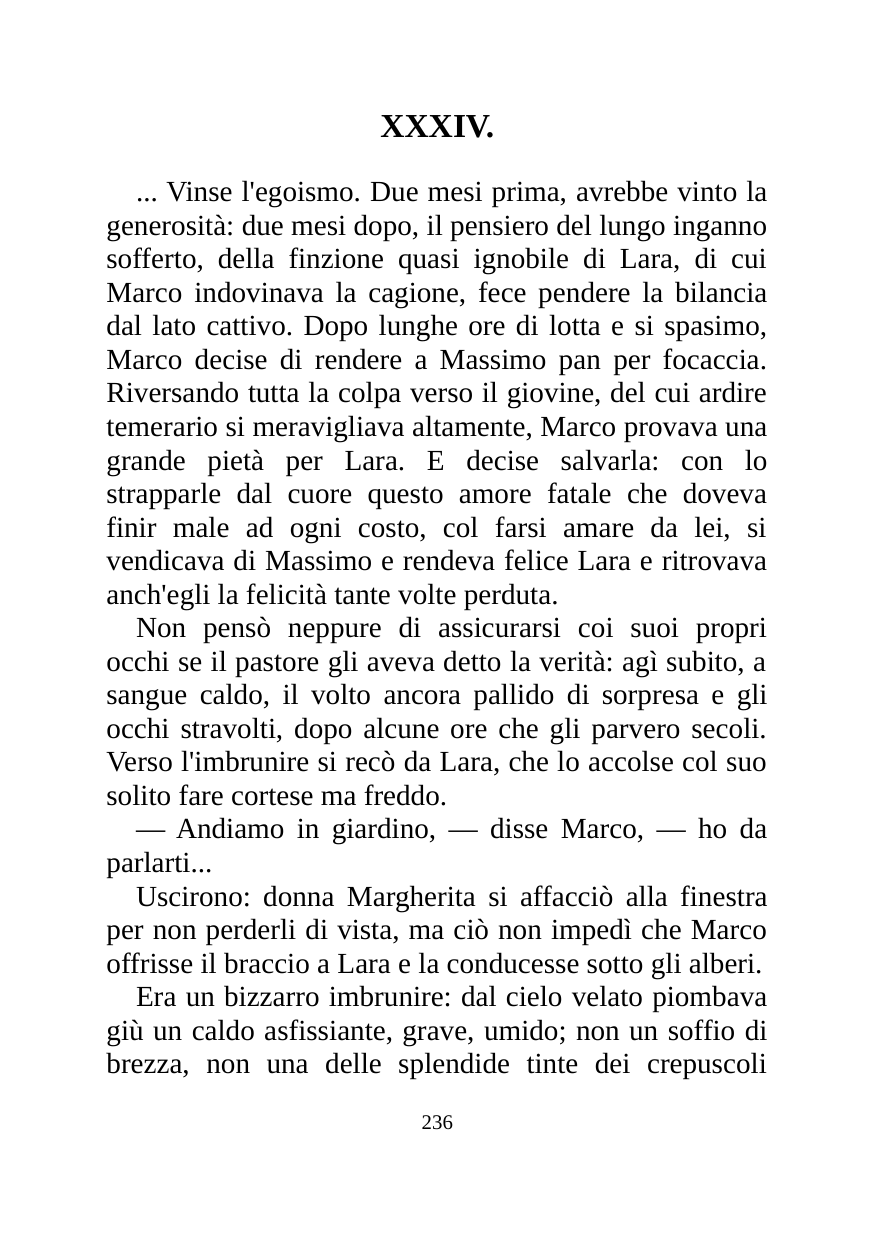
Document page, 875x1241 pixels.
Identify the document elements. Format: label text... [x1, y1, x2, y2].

text Era un bizzarro imbrunire: dal cielo velato piombava giù un caldo asfissiante, grave, umido; non un soffio di brezza, non una delle splendide tinte dei crepuscoli [106, 979, 768, 1080]
text ... Vinse l'egoismo. Due mesi prima, avrebbe vinto la generosità: due mesi dopo, il pensiero del lungo inganno sofferto, della finzione quasi ignobile di Lara, di cui Marco indovinava la cagione, fece pendere la bilancia dal lato cattivo. Dopo lunghe ore di lotta e si spasimo, Marco decise di rendere a Massimo pan per focaccia. Riversando tutta la colpa verso il giovine, del cui ardire temerario si meravigliava altamente, Marco provava una grande pietà per Lara. E decise salvarla: con lo strapparle dal cuore questo amore fatale che doveva finir male ad ogni costo, col farsi amare da lei, si vendicava di Massimo e rendeva felice Lara e ritrovava anch'egli la felicità tante volte perduta. [106, 174, 768, 610]
text Non pensò neppure di assicurarsi coi suoi propri occhi se il pastore gli aveva detto la verità: agì subito, a sangue caldo, il volto ancora pallido di sorpresa e gli occhi stravolti, dopo alcune ore che gli parvero secoli. Verso l'imbrunire si recò da Lara, che lo accolse col suo solito fare cortese ma freddo. [106, 610, 768, 812]
text Uscirono: donna Margherita si affacciò alla finestra per non perderli di vista, ma ciò non impedì che Marco offrisse il braccio a Lara e la conducesse sotto gli alberi. [106, 879, 768, 979]
subtitle XXXIV. [106, 106, 768, 145]
text — Andiamo in giardino, — disse Marco, — ho da parlarti... [106, 812, 768, 879]
